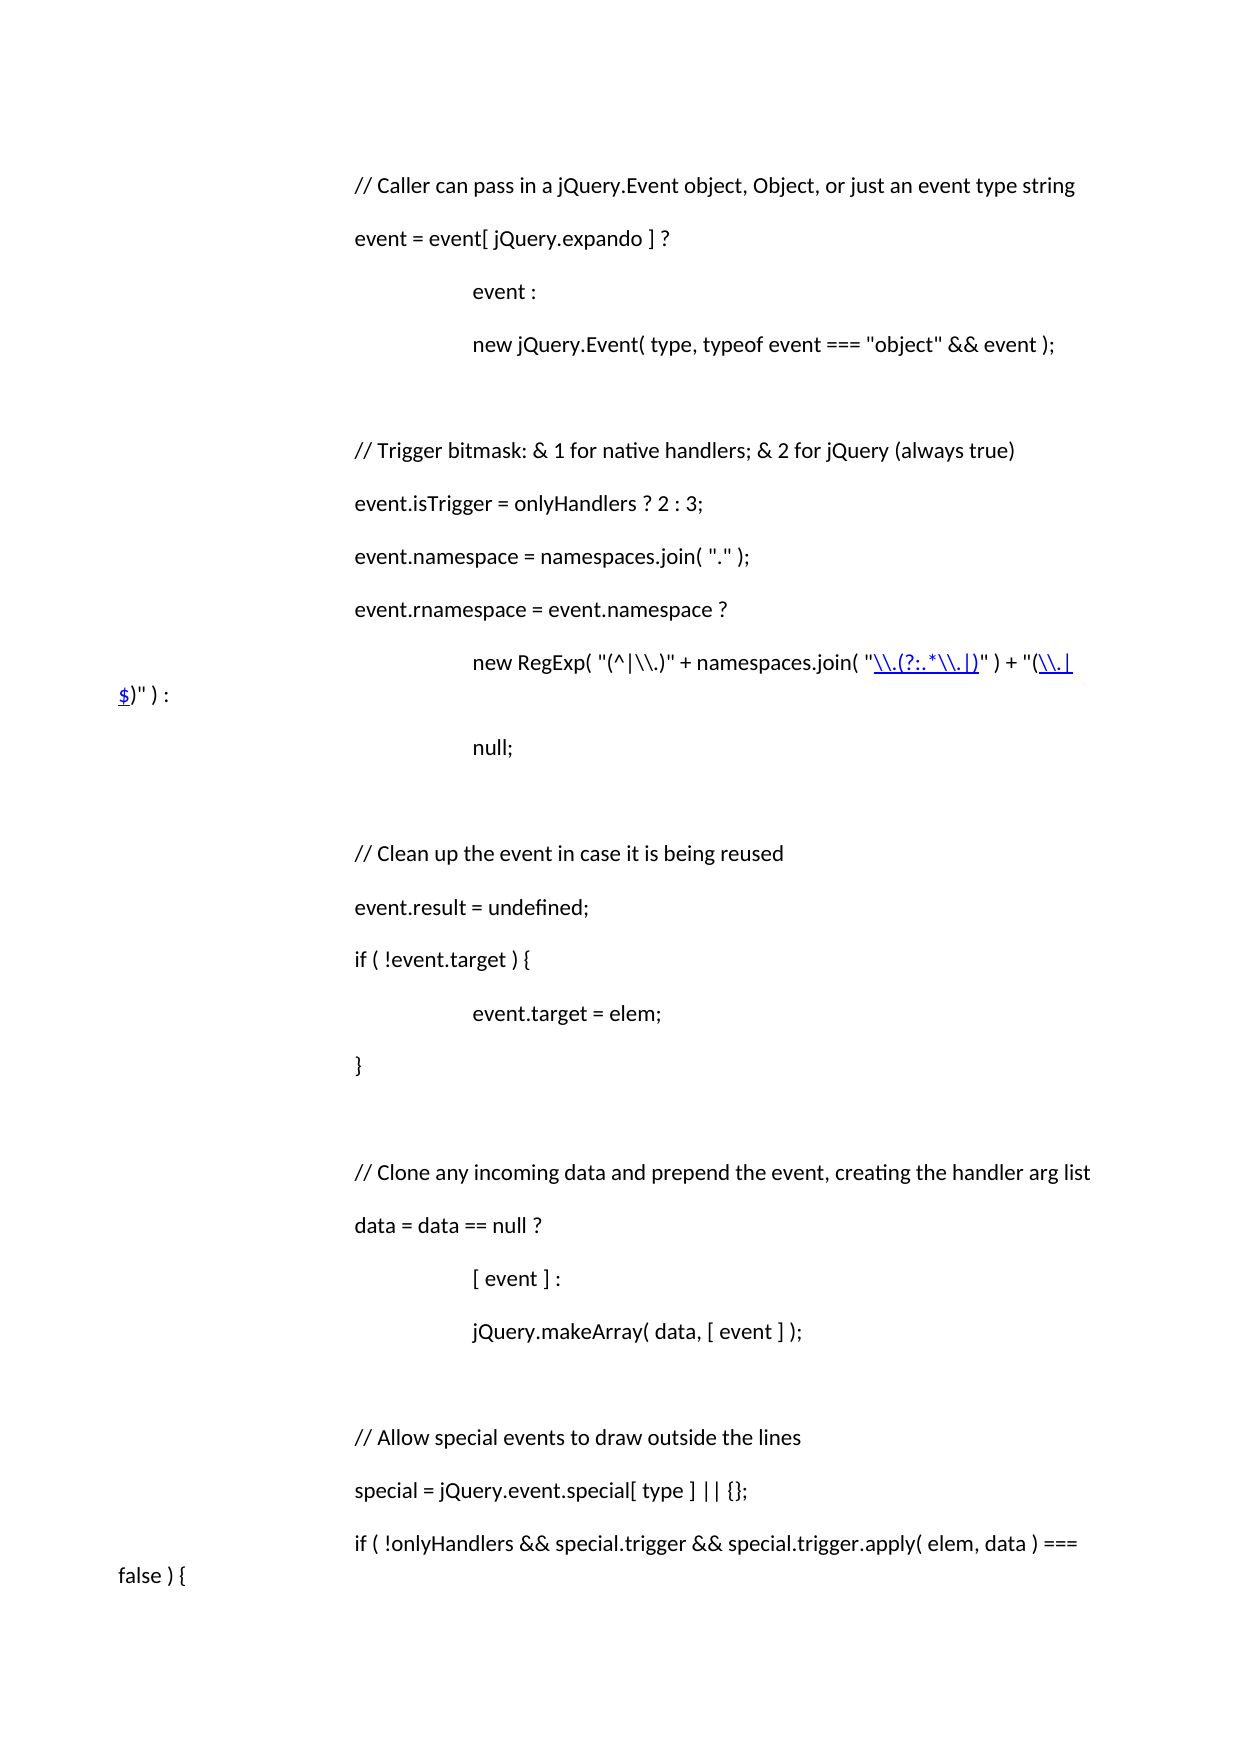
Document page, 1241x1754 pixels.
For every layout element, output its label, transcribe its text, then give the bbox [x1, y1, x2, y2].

text // Clone any incoming data and prepend the event, creating the handler arg list [118, 1158, 1122, 1186]
text // Allow special events to draw outside the lines [118, 1423, 1122, 1451]
text if ( !onlyHandlers && special.trigger && special.trigger.apply( elem, data ) === false ) { [118, 1529, 1122, 1589]
text event.rnamespace = event.namespace ? [118, 595, 1122, 623]
text special = jQuery.event.special[ type ] || {}; [118, 1476, 1122, 1504]
text // Caller can pass in a jQuery.Event object, Object, or just an event type string [118, 171, 1122, 199]
text event.namespace = namespaces.join( "." ); [118, 542, 1122, 570]
text } [118, 1052, 1122, 1080]
text // Clean up the event in case it is being reused [118, 839, 1122, 868]
text new RegExp( "(^|\\.)" + namespaces.join( "\\.(?:.*\\.|)" ) + "(\\.|$)" ) : [118, 648, 1122, 708]
text // Trigger bitmask: & 1 for native handlers; & 2 for jQuery (always true) [118, 436, 1122, 464]
text if ( !event.target ) { [118, 946, 1122, 974]
text event.target = elem; [118, 999, 1122, 1027]
text [ event ] : [118, 1264, 1122, 1292]
text event.isTrigger = onlyHandlers ? 2 : 3; [118, 489, 1122, 517]
text event = event[ jQuery.expando ] ? [118, 224, 1122, 252]
text event : [118, 277, 1122, 305]
text new jQuery.Event( type, typeof event === "object" && event ); [118, 330, 1122, 358]
text null; [118, 733, 1122, 762]
text data = data == null ? [118, 1211, 1122, 1239]
text event.result = undefined; [118, 893, 1122, 921]
text jQuery.makeArray( data, [ event ] ); [118, 1317, 1122, 1345]
